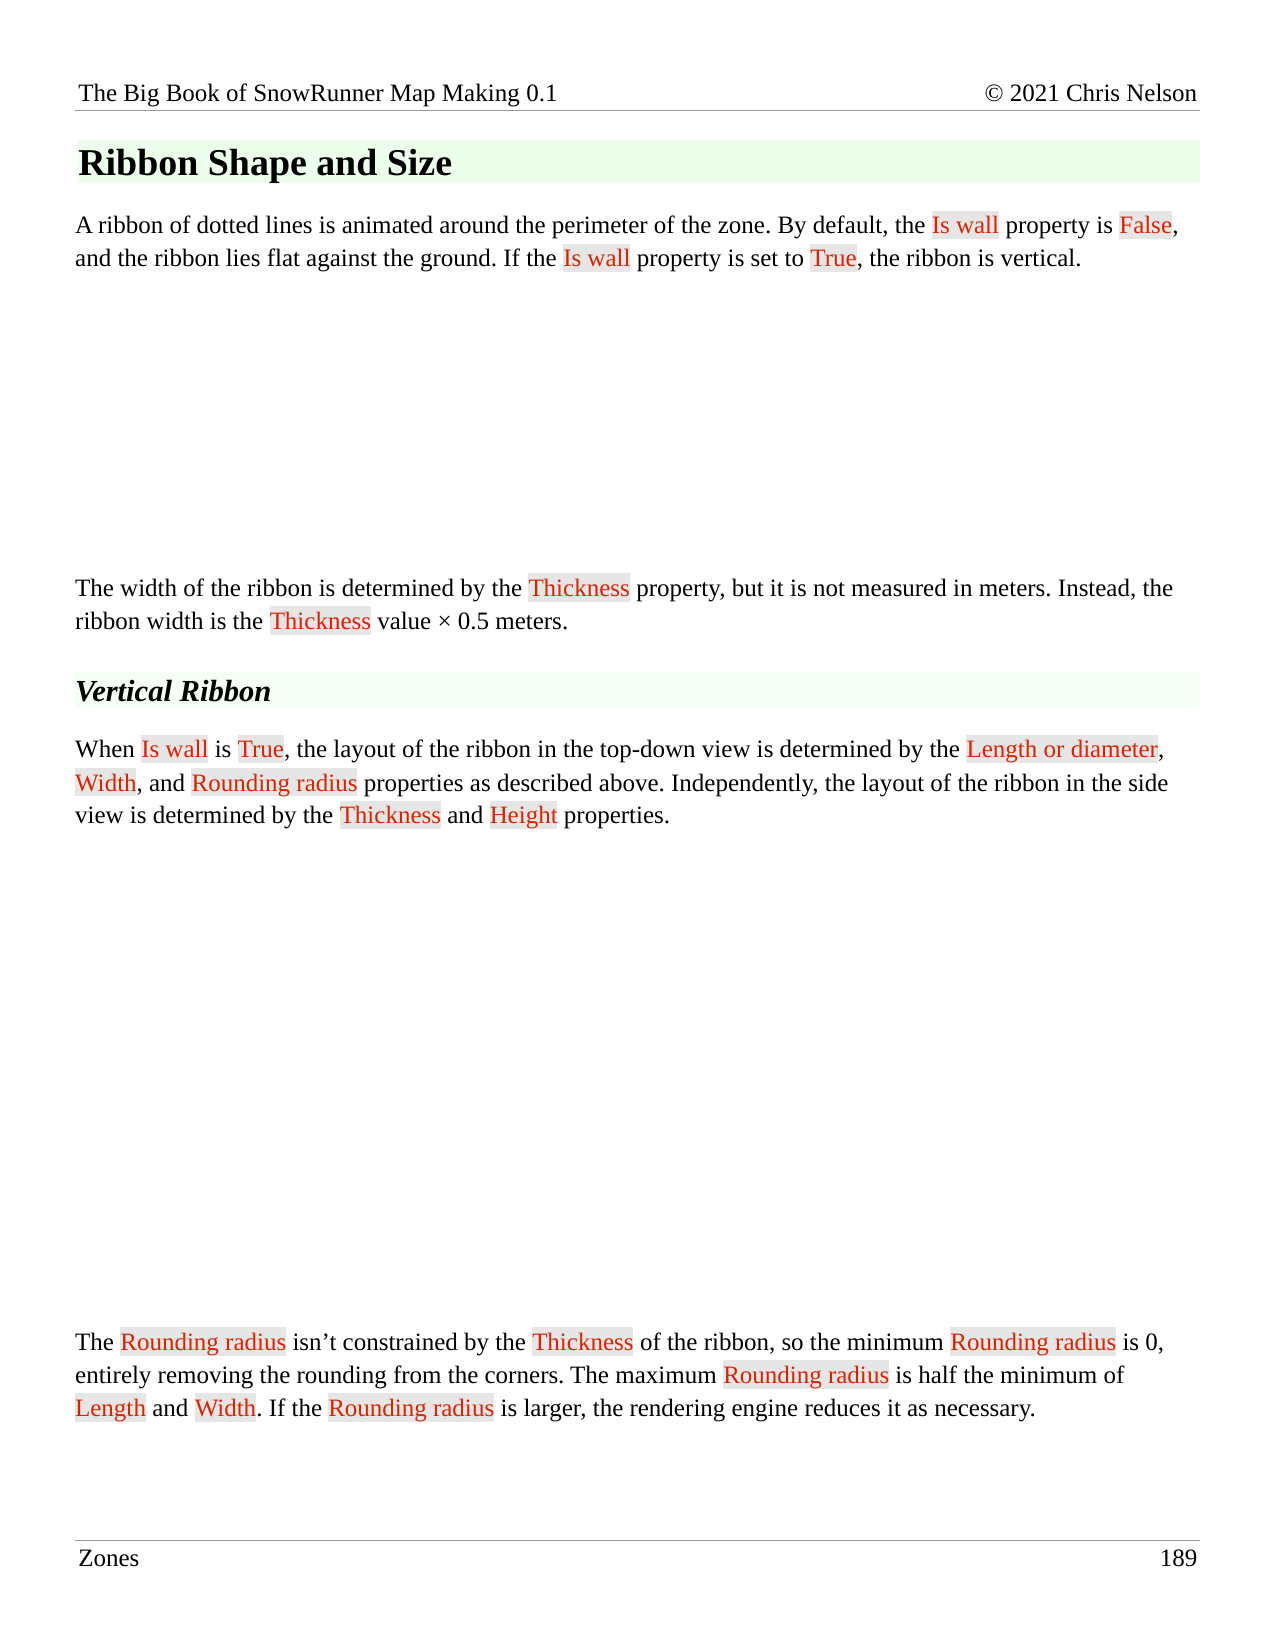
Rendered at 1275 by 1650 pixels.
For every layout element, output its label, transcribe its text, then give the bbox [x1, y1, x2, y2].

text When Is wall is True, the layout of the ribbon in the top-down view is determined by the Length or diameter, Width, and Rounding radius properties as described above. Independently, the layout of the ribbon in the side view is determined by the Thickness and Height properties. [75, 734, 1200, 829]
text The Rounding radius isn’t constrained by the Thickness of the ribbon, so the minimum Rounding radius is 0, entirely removing the rounding from the corners. The maximum Rounding radius is half the minimum of Length and Width. If the Rounding radius is larger, the rendering engine reduces it as necessary. [75, 1327, 1200, 1422]
subtitle Vertical Ribbon [75, 672, 1200, 708]
text A ribbon of dotted lines is animated around the perimeter of the zone. By default, the Is wall property is False, and the ribbon lies flat against the ground. If the Is wall property is set to True, the ribbon is vertical. [75, 211, 1200, 272]
text The width of the ribbon is determined by the Thickness property, but it is not measured in meters. Instead, the ribbon width is the Thickness value × 0.5 meters. [75, 573, 1200, 635]
subtitle Ribbon Shape and Size [78, 140, 1200, 183]
